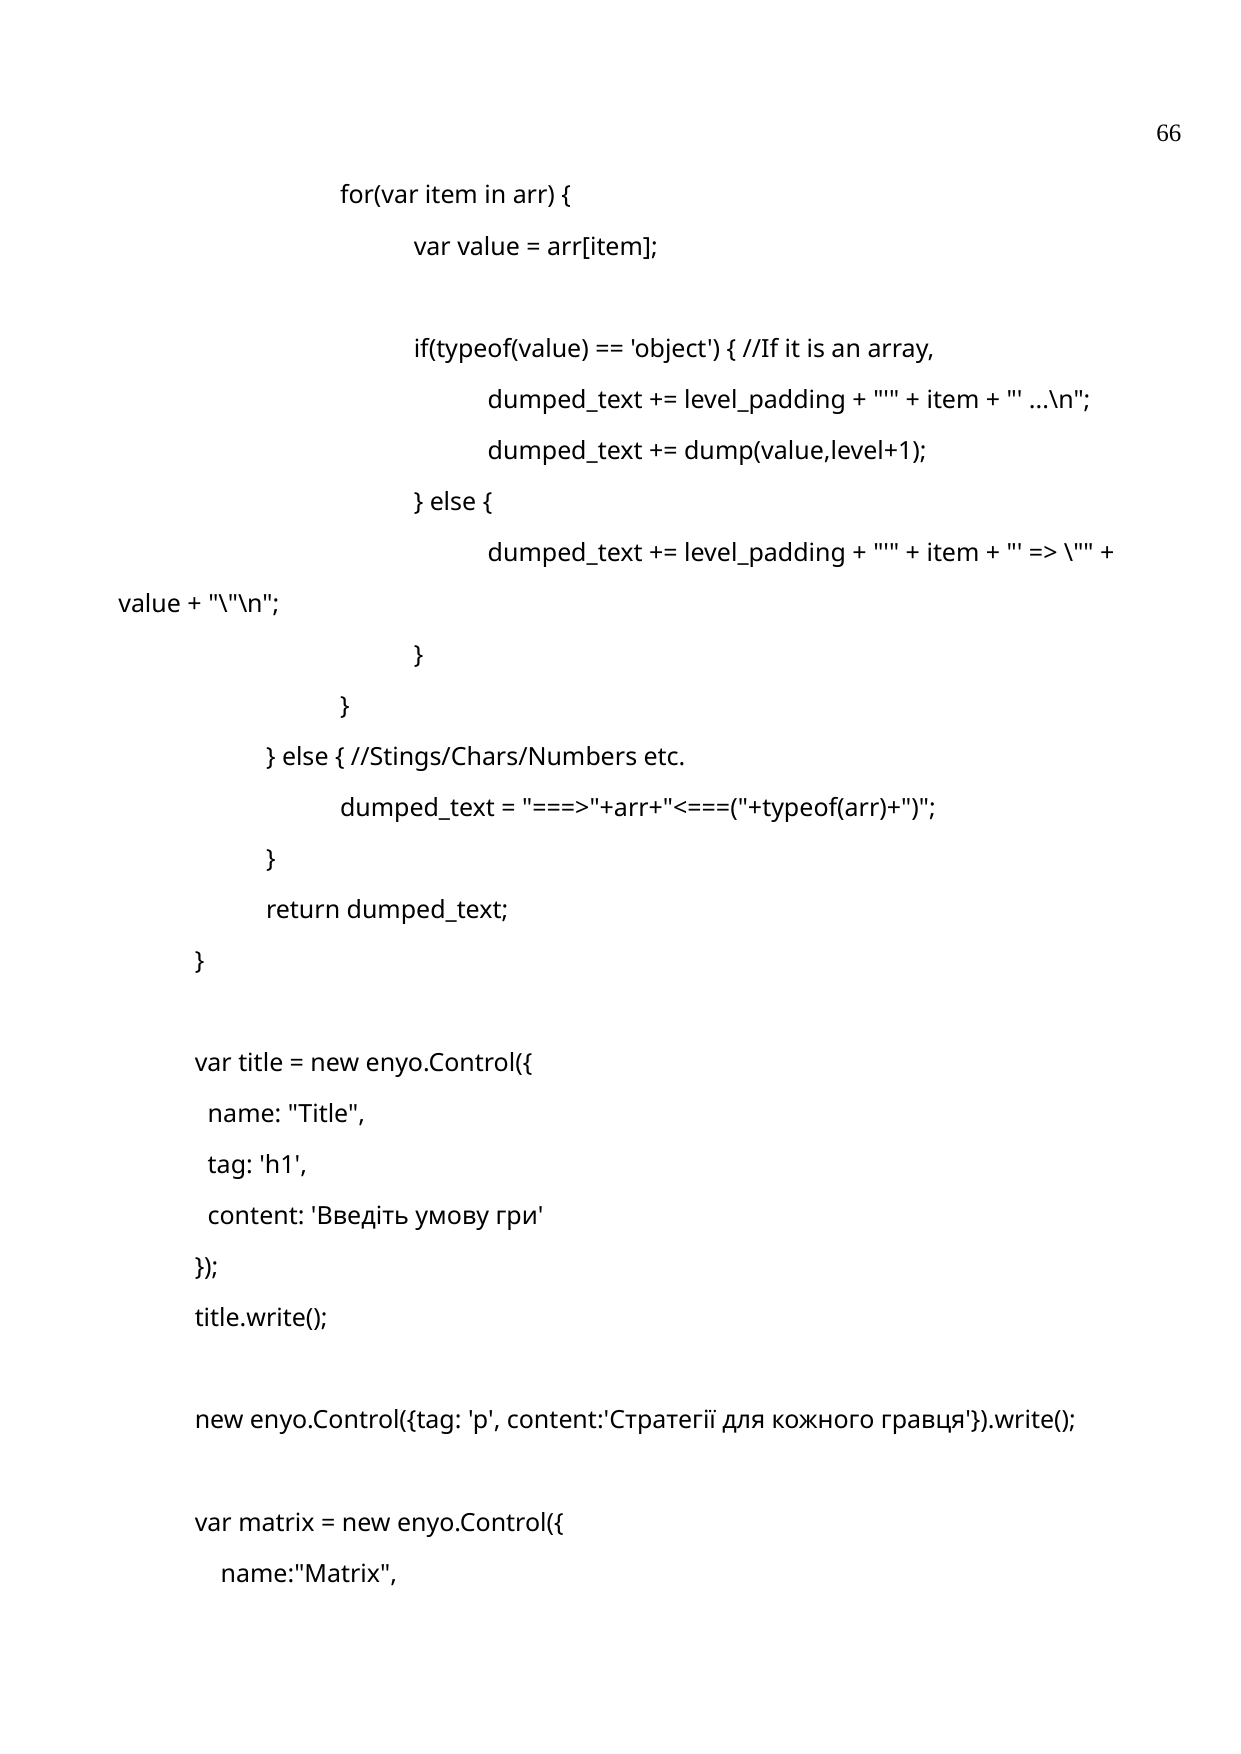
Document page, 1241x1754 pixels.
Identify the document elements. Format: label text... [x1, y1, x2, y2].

text name: "Title", [118, 1096, 1181, 1130]
text new enyo.Control({tag: 'p', content:'Стратегії для кожного гравця'}).write(); [118, 1402, 1181, 1436]
text if(typeof(value) == 'object') { //If it is an array, [118, 330, 1181, 364]
text } else { //Stings/Chars/Numbers etc. [118, 738, 1181, 773]
text name:"Matrix", [118, 1555, 1181, 1589]
text } [118, 636, 1181, 671]
text } [118, 687, 1181, 722]
text dumped_text += level_padding + "'" + item + "' => \"" + value + "\"\n"; [118, 534, 1181, 619]
text var matrix = new enyo.Control({ [118, 1504, 1181, 1538]
text dumped_text += level_padding + "'" + item + "' ...\n"; [118, 381, 1181, 415]
text } else { [118, 483, 1181, 517]
text content: 'Введіть умову гри' [118, 1198, 1181, 1232]
text dumped_text += dump(value,level+1); [118, 432, 1181, 466]
text return dumped_text; [118, 892, 1181, 926]
text title.write(); [118, 1300, 1181, 1334]
text for(var item in arr) { [118, 177, 1181, 211]
text }); [118, 1249, 1181, 1283]
text dumped_text = "===>"+arr+"<===("+typeof(arr)+")"; [118, 789, 1181, 824]
text } [118, 841, 1181, 875]
text var title = new enyo.Control({ [118, 1045, 1181, 1079]
text } [118, 943, 1181, 977]
text tag: 'h1', [118, 1147, 1181, 1181]
text var value = arr[item]; [118, 228, 1181, 262]
